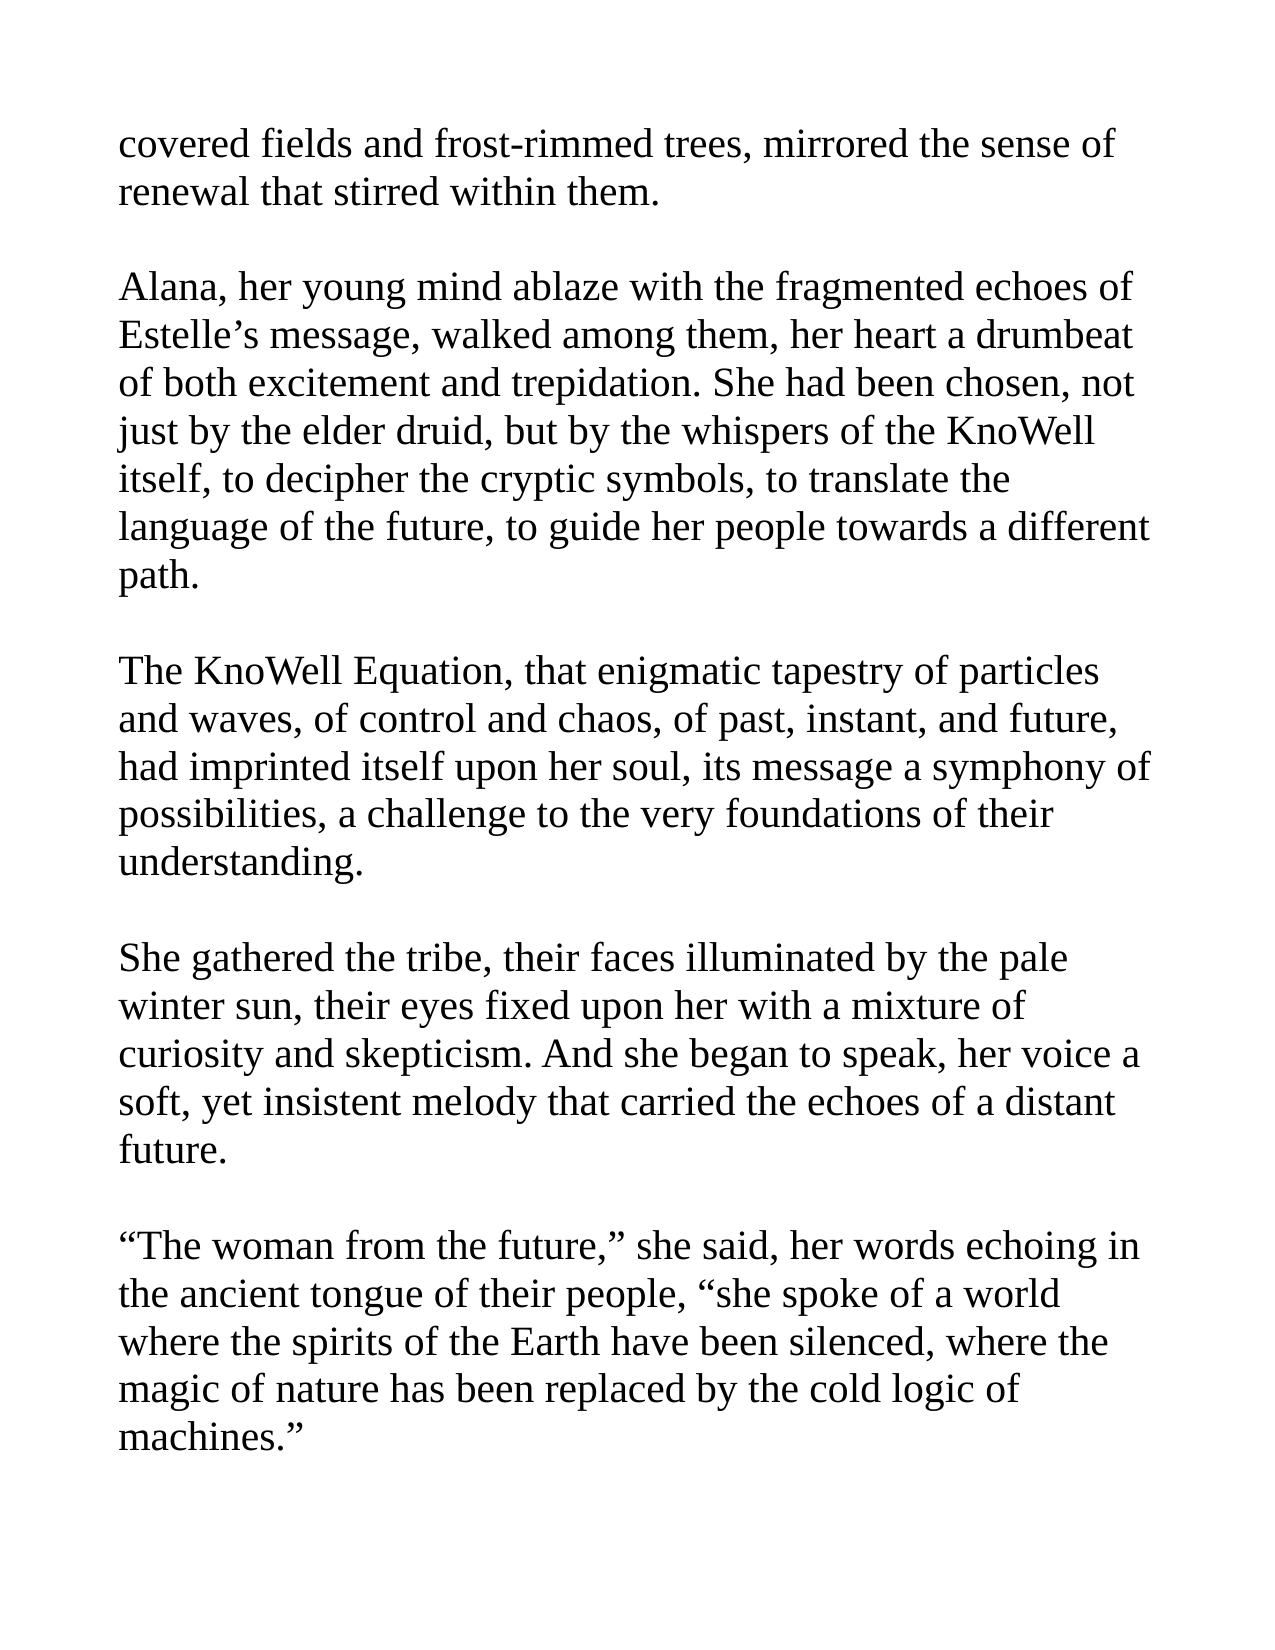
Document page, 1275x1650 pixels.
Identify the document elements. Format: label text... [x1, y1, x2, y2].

text She gathered the tribe, their faces illuminated by the pale winter sun, their eyes fixed upon her with a mixture of curiosity and skepticism. And she began to speak, her voice a soft, yet insistent melody that carried the echoes of a distant future. [118, 933, 1157, 1172]
text “The woman from the future,” she said, her words echoing in the ancient tongue of their people, “she spoke of a world where the spirits of the Earth have been silenced, where the magic of nature has been replaced by the cold logic of machines.” [118, 1220, 1157, 1460]
text Alana, her young mind ablaze with the fragmented echoes of Estelle’s message, walked among them, her heart a drumbeat of both excitement and trepidation. She had been chosen, not just by the elder druid, but by the whispers of the KnoWell itself, to decipher the cryptic symbols, to translate the language of the future, to guide her people towards a different path. [118, 262, 1157, 597]
text covered fields and frost-rimmed trees, mirrored the sense of renewal that stirred within them. [118, 118, 1157, 214]
text The KnoWell Equation, that enigmatic tapestry of particles and waves, of control and chaos, of past, instant, and future, had imprinted itself upon her soul, its message a symphony of possibilities, a challenge to the very foundations of their understanding. [118, 645, 1157, 885]
